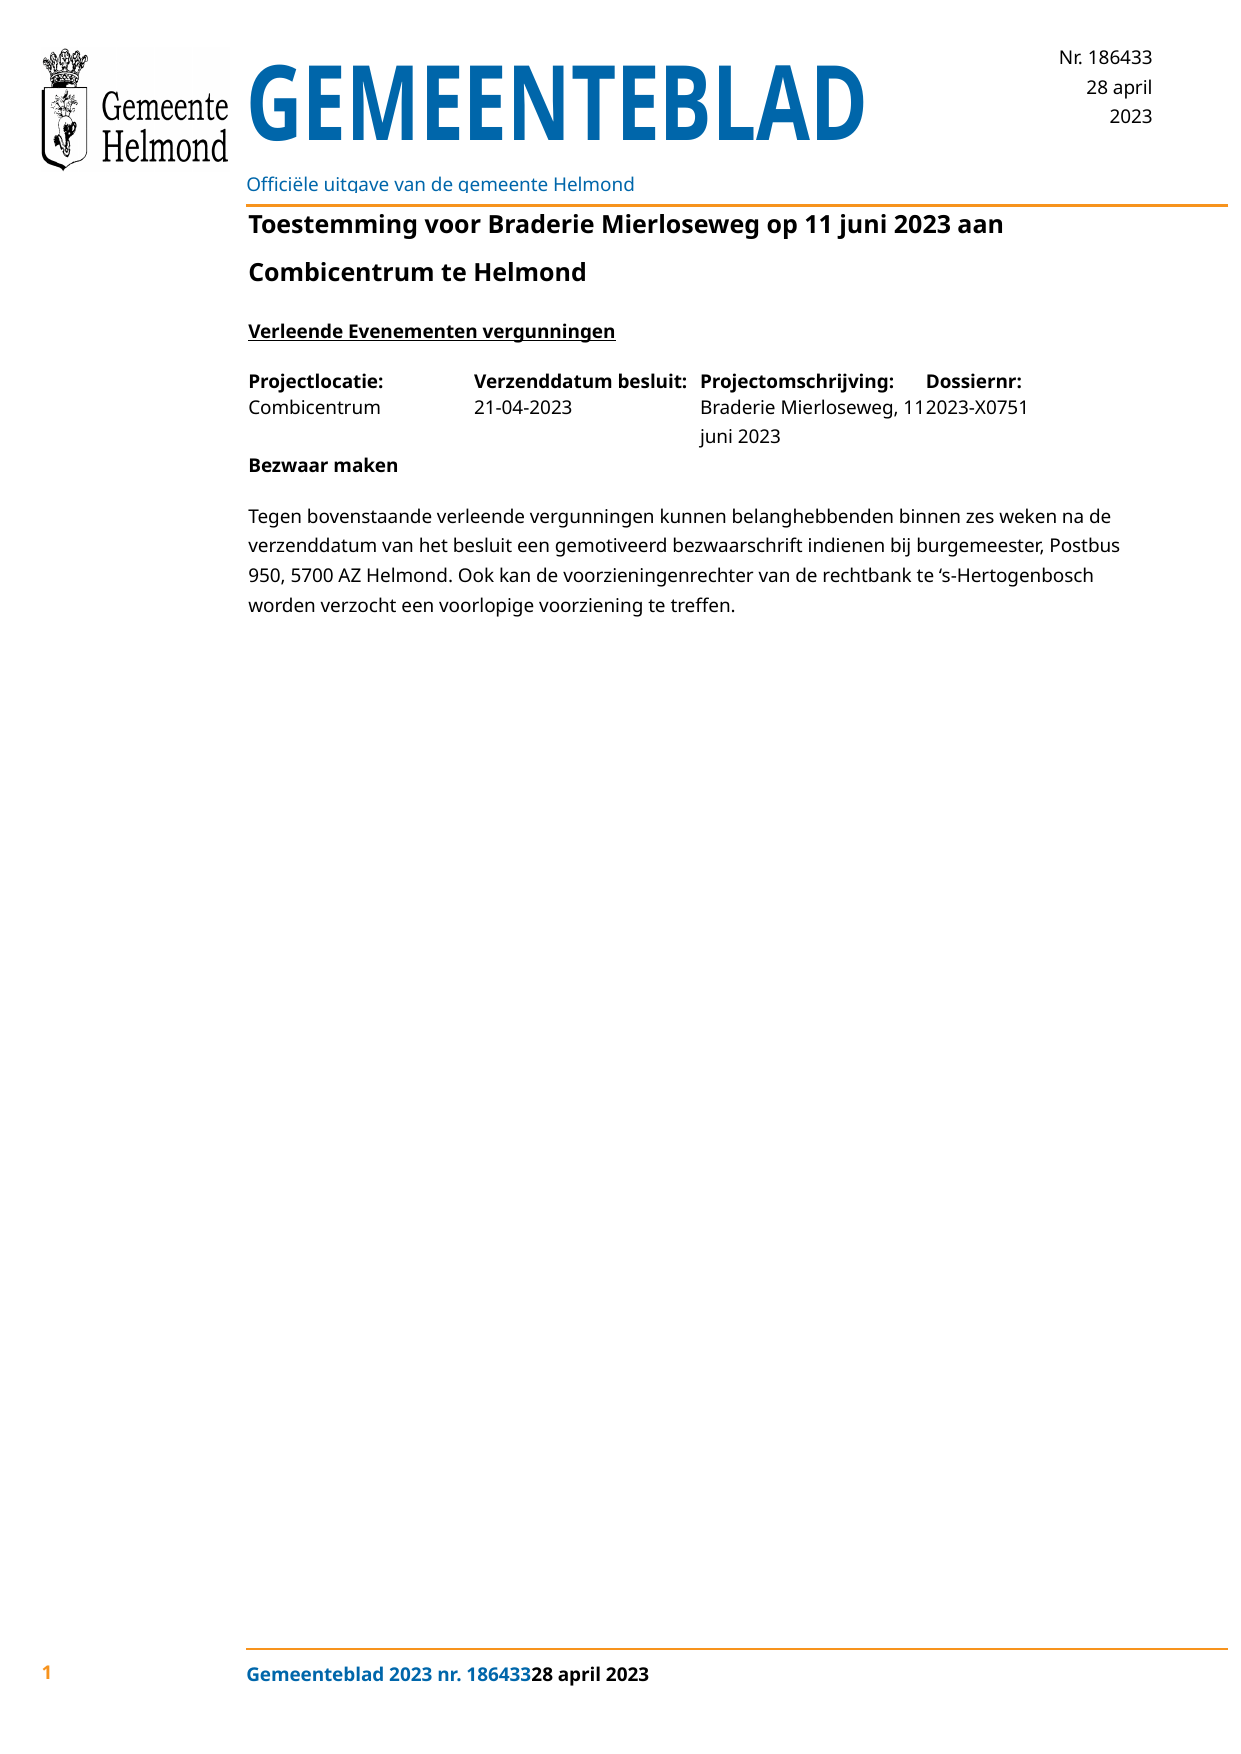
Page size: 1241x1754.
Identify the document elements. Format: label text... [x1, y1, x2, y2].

table_header Projectomschrijving: [700, 369, 926, 394]
table_header Projectlocatie: [248, 369, 474, 394]
table_cell 2023-X0751 [926, 394, 1152, 449]
text Tegen bovenstaande verleende vergunningen kunnen belanghebbenden binnen zes weken na de verzenddatum van het besluit een gemotiveerd bezwaarschrift indienen bij burgemeester, Postbus 950, 5700 AZ Helmond. Ook kan de voorzieningenrechter van de rechtbank te ‘s-Hertogenbosch worden verzocht een voorlopige voorziening te treffen. [248, 503, 1152, 618]
text Verleende Evenementen vergunningen [248, 318, 1152, 344]
picture [41, 47, 231, 172]
text Bezwaar maken [248, 453, 1152, 478]
table_header Verzenddatum besluit: [474, 369, 700, 394]
table_cell Braderie Mierloseweg, 11 juni 2023 [700, 394, 926, 449]
table_header Dossiernr: [926, 369, 1152, 394]
text Toestemming voor Braderie Mierloseweg op 11 juni 2023 aan Combicentrum te Helmond [248, 207, 1152, 288]
table_cell Combicentrum [248, 394, 474, 449]
table_cell 21-04-2023 [474, 394, 700, 449]
